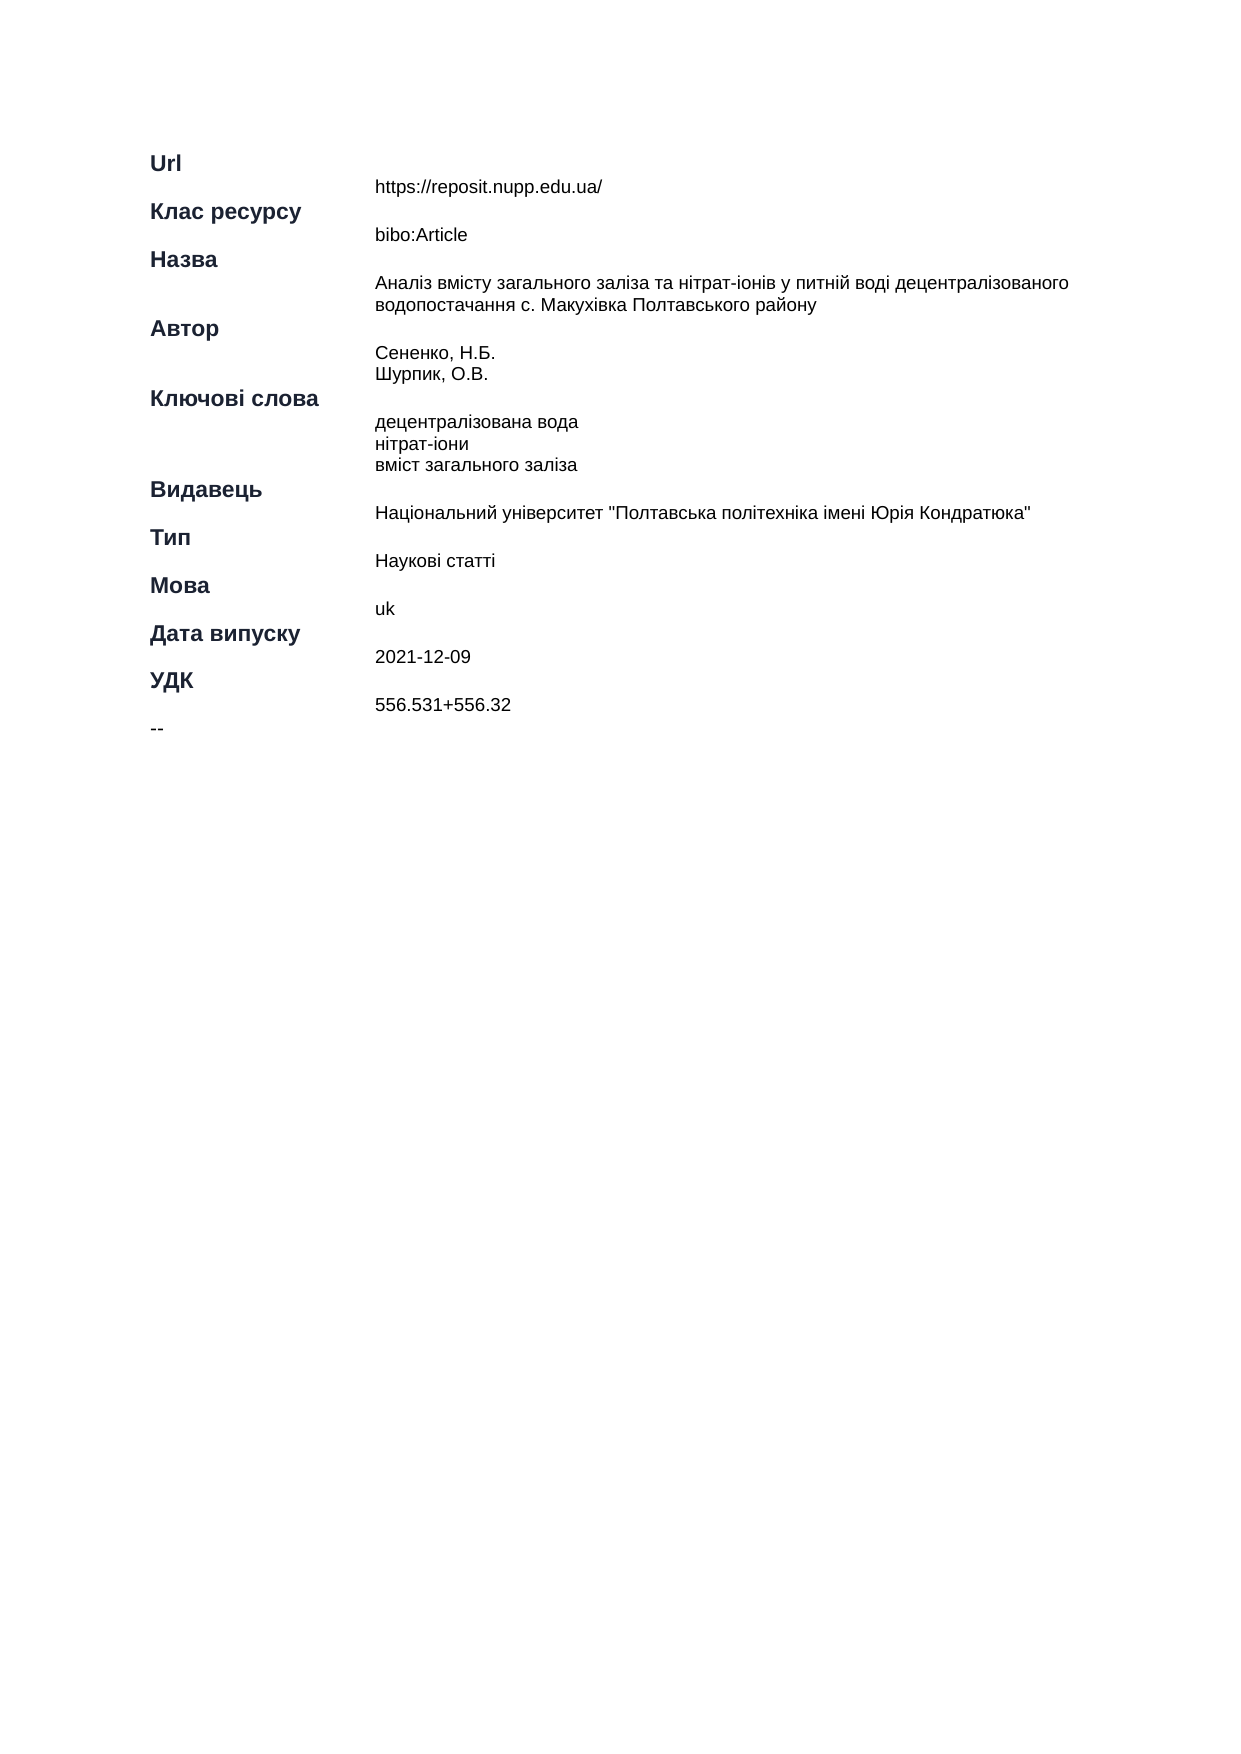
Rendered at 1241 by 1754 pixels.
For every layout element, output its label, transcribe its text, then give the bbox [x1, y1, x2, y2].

text -- [150, 715, 1090, 739]
text Ключові слова [150, 385, 1090, 411]
text нітрат-іони [375, 433, 1090, 454]
text Автор [150, 315, 1090, 342]
text bibo:Article [375, 224, 1090, 246]
text Аналіз вмісту загального заліза та нітрат-іонів у питній воді децентралізованого водопостачання с. Макухівка Полтавського району [375, 272, 1090, 315]
text УДК [150, 667, 1090, 694]
text https://reposit.nupp.edu.ua/ [375, 176, 1090, 198]
text 2021-12-09 [375, 646, 1090, 667]
text Назва [150, 246, 1090, 272]
text Дата випуску [150, 619, 1090, 646]
text Мова [150, 572, 1090, 598]
text вміст загального заліза [375, 454, 1090, 476]
text uk [375, 598, 1090, 619]
text Тип [150, 524, 1090, 550]
text Клас ресурсу [150, 198, 1090, 224]
text Наукові статті [375, 550, 1090, 572]
text Видавець [150, 476, 1090, 502]
text Сененко, Н.Б. [375, 342, 1090, 363]
text 556.531+556.32 [375, 694, 1090, 715]
text Url [150, 150, 1090, 176]
text Шурпик, О.В. [375, 363, 1090, 385]
text децентралізована вода [375, 411, 1090, 433]
text Національний університет "Полтавська політехніка імені Юрія Кондратюка" [375, 502, 1090, 524]
